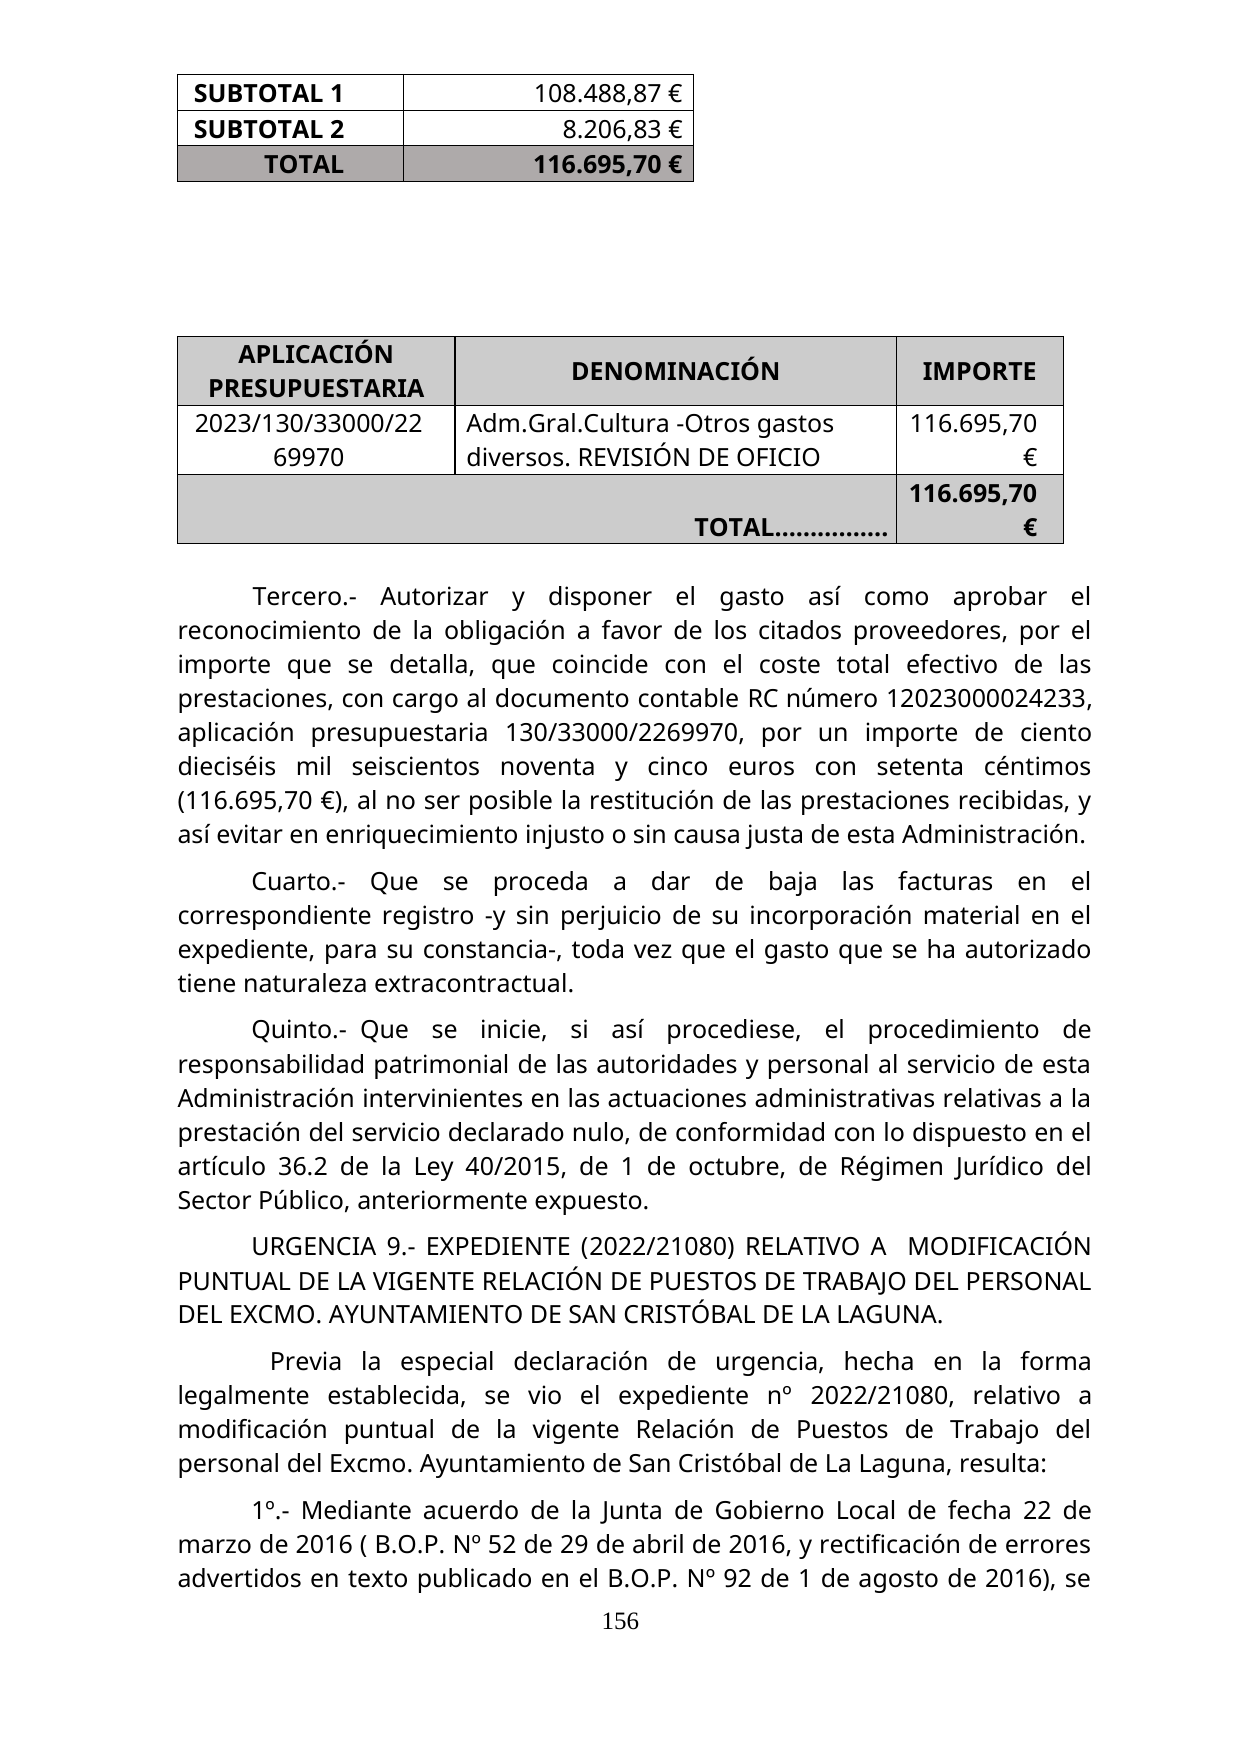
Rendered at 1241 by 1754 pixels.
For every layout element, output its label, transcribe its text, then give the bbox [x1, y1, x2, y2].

text Cuarto.- Que se proceda a dar de baja las facturas en el correspondiente registro -y sin perjuicio de su incorporación material en el expediente, para su constancia-, toda vez que el gasto que se ha autorizado tiene naturaleza extracontractual. [177, 863, 1093, 1000]
table_cell 116.695,70 € [404, 146, 693, 181]
text Tercero.- Autorizar y disponer el gasto así como aprobar el reconocimiento de la obligación a favor de los citados proveedores, por el importe que se detalla, que coincide con el coste total efectivo de las prestaciones, con cargo al documento contable RC número 12023000024233, aplicación presupuestaria 130/33000/2269970, por un importe de ciento dieciséis mil seiscientos noventa y cinco euros con setenta céntimos (116.695,70 €), al no ser posible la restitución de las prestaciones recibidas, y así evitar en enriquecimiento injusto o sin causa justa de esta Administración. [177, 578, 1093, 851]
table_header IMPORTE [897, 337, 1063, 405]
text Previa la especial declaración de urgencia, hecha en la forma legalmente establecida, se vio el expediente nº 2022/21080, relativo a modificación puntual de la vigente Relación de Puestos de Trabajo del personal del Excmo. Ayuntamiento de San Cristóbal de La Laguna, resulta: [177, 1344, 1093, 1480]
table_header SUBTOTAL 1 [178, 75, 403, 109]
table_cell 116.695,70 € [897, 406, 1063, 474]
text URGENCIA 9.- EXPEDIENTE (2022/21080) RELATIVO A MODIFICACIÓN PUNTUAL DE LA VIGENTE RELACIÓN DE PUESTOS DE TRABAJO DEL PERSONAL DEL EXCMO. AYUNTAMIENTO DE SAN CRISTÓBAL DE LA LAGUNA. [177, 1229, 1093, 1331]
table_header 108.488,87 € [404, 75, 693, 109]
table_cell SUBTOTAL 2 [178, 111, 403, 145]
table_cell Adm.Gral.Cultura -Otros gastos diversos. REVISIÓN DE OFICIO [456, 406, 896, 474]
table_cell 8.206,83 € [404, 111, 693, 145]
text Quinto.- Que se inicie, si así procediese, el procedimiento de responsabilidad patrimonial de las autoridades y personal al servicio de esta Administración intervinientes en las actuaciones administrativas relativas a la prestación del servicio declarado nulo, de conformidad con lo dispuesto en el artículo 36.2 de la Ley 40/2015, de 1 de octubre, de Régimen Jurídico del Sector Público, anteriormente expuesto. [177, 1012, 1093, 1217]
table_cell TOTAL……………. [178, 475, 896, 543]
table_cell TOTAL [178, 146, 403, 181]
table_cell 116.695,70 € [897, 475, 1063, 543]
text 1º.- Mediante acuerdo de la Junta de Gobierno Local de fecha 22 de marzo de 2016 ( B.O.P. Nº 52 de 29 de abril de 2016, y rectificación de errores advertidos en texto publicado en el B.O.P. Nº 92 de 1 de agosto de 2016), se [177, 1492, 1093, 1595]
table_cell 2023/130/33000/2269970 [178, 406, 454, 474]
table_header DENOMINACIÓN [456, 337, 896, 405]
table_header APLICACIÓN PRESUPUESTARIA [178, 337, 454, 405]
